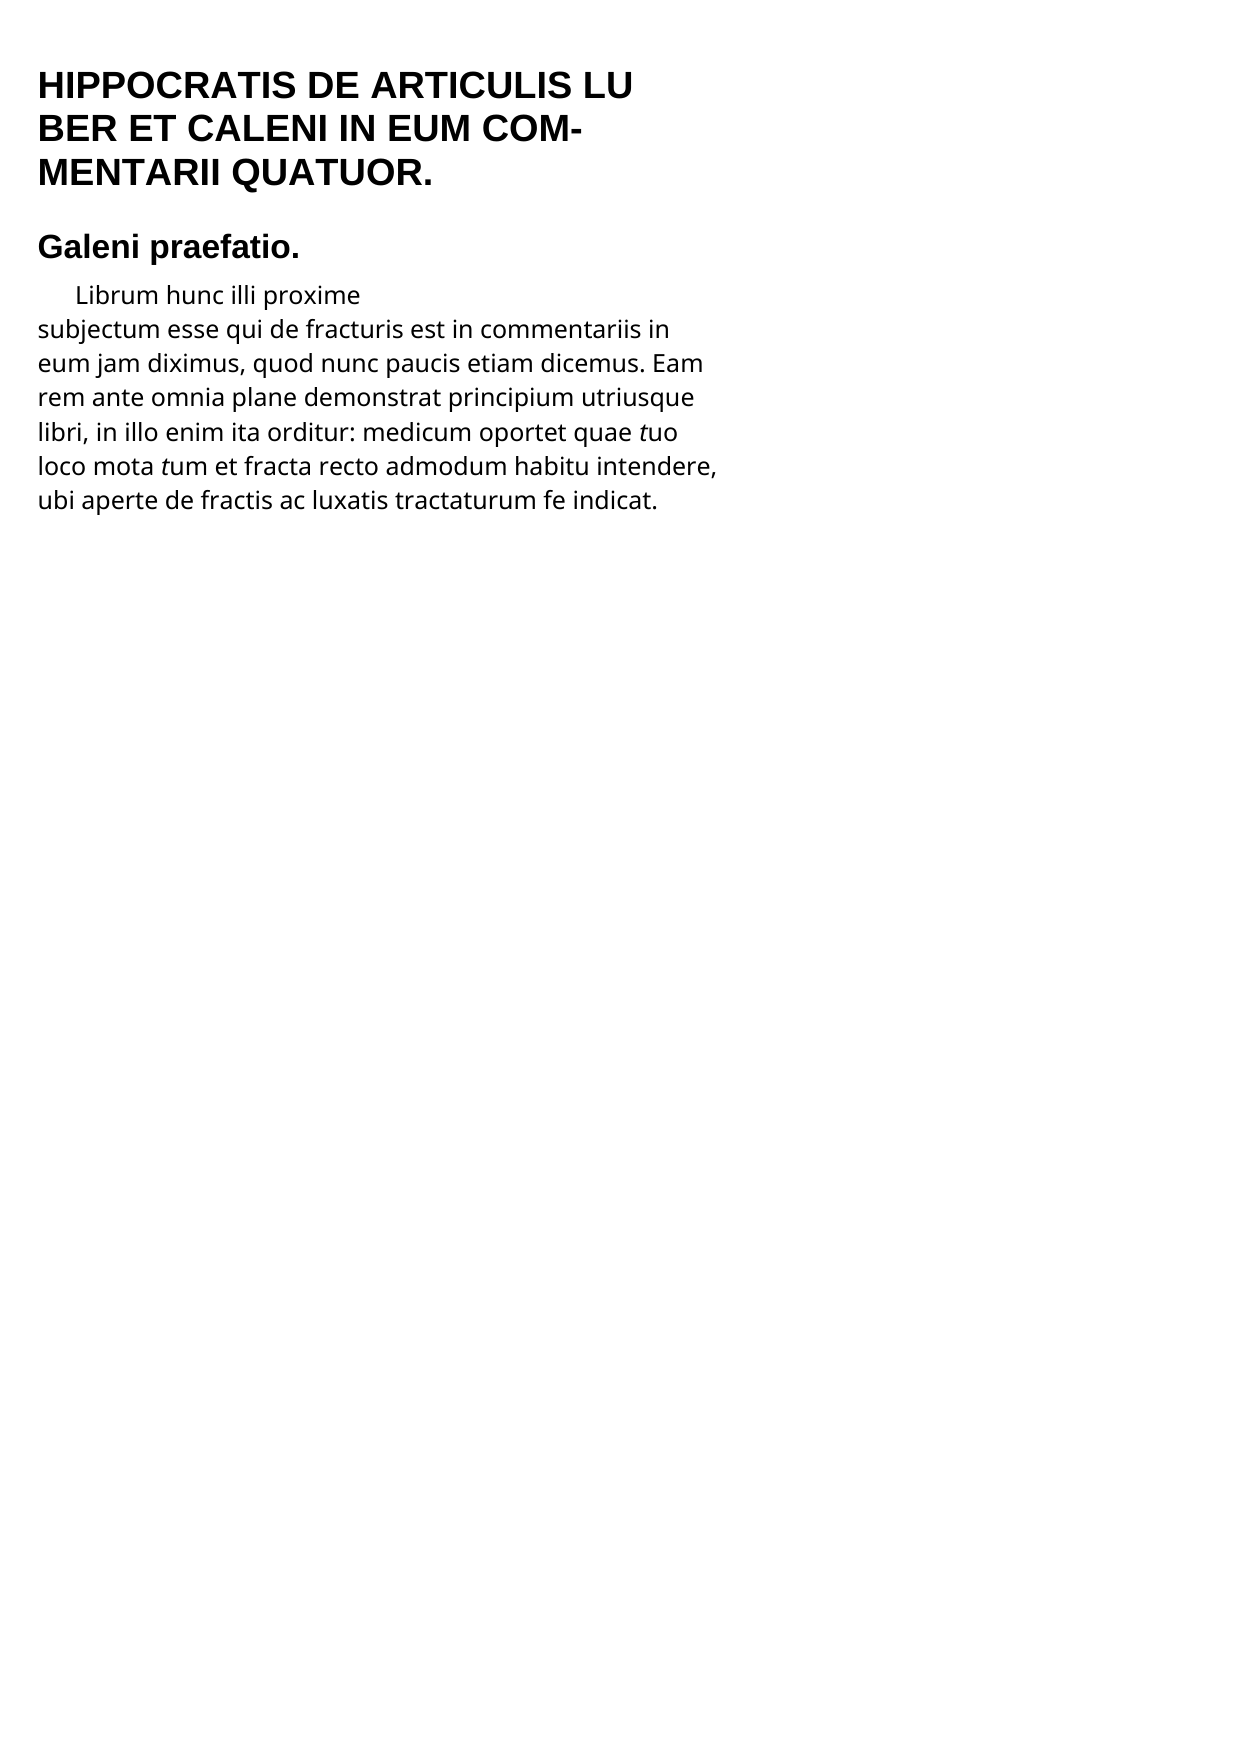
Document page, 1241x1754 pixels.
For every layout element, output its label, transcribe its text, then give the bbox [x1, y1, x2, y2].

text Librum hunc illi proxime subjectum esse qui de fracturis est in commentariis in eum jam diximus, quod nunc paucis etiam dicemus. Eam rem ante omnia plane demonstrat principium utriusque libri, in illo enim ita orditur: medicum oportet quae tuo loco mota tum et fracta recto admodum habitu intendere, ubi aperte de fractis ac luxatis tractaturum fe indicat. [37, 278, 1203, 516]
subtitle Galeni praefatio. [37, 227, 1203, 265]
subtitle HIPPOCRATIS DE ARTICULIS LU BER ET CALENI IN EUM COM- MENTARII QUATUOR. [37, 62, 1203, 193]
